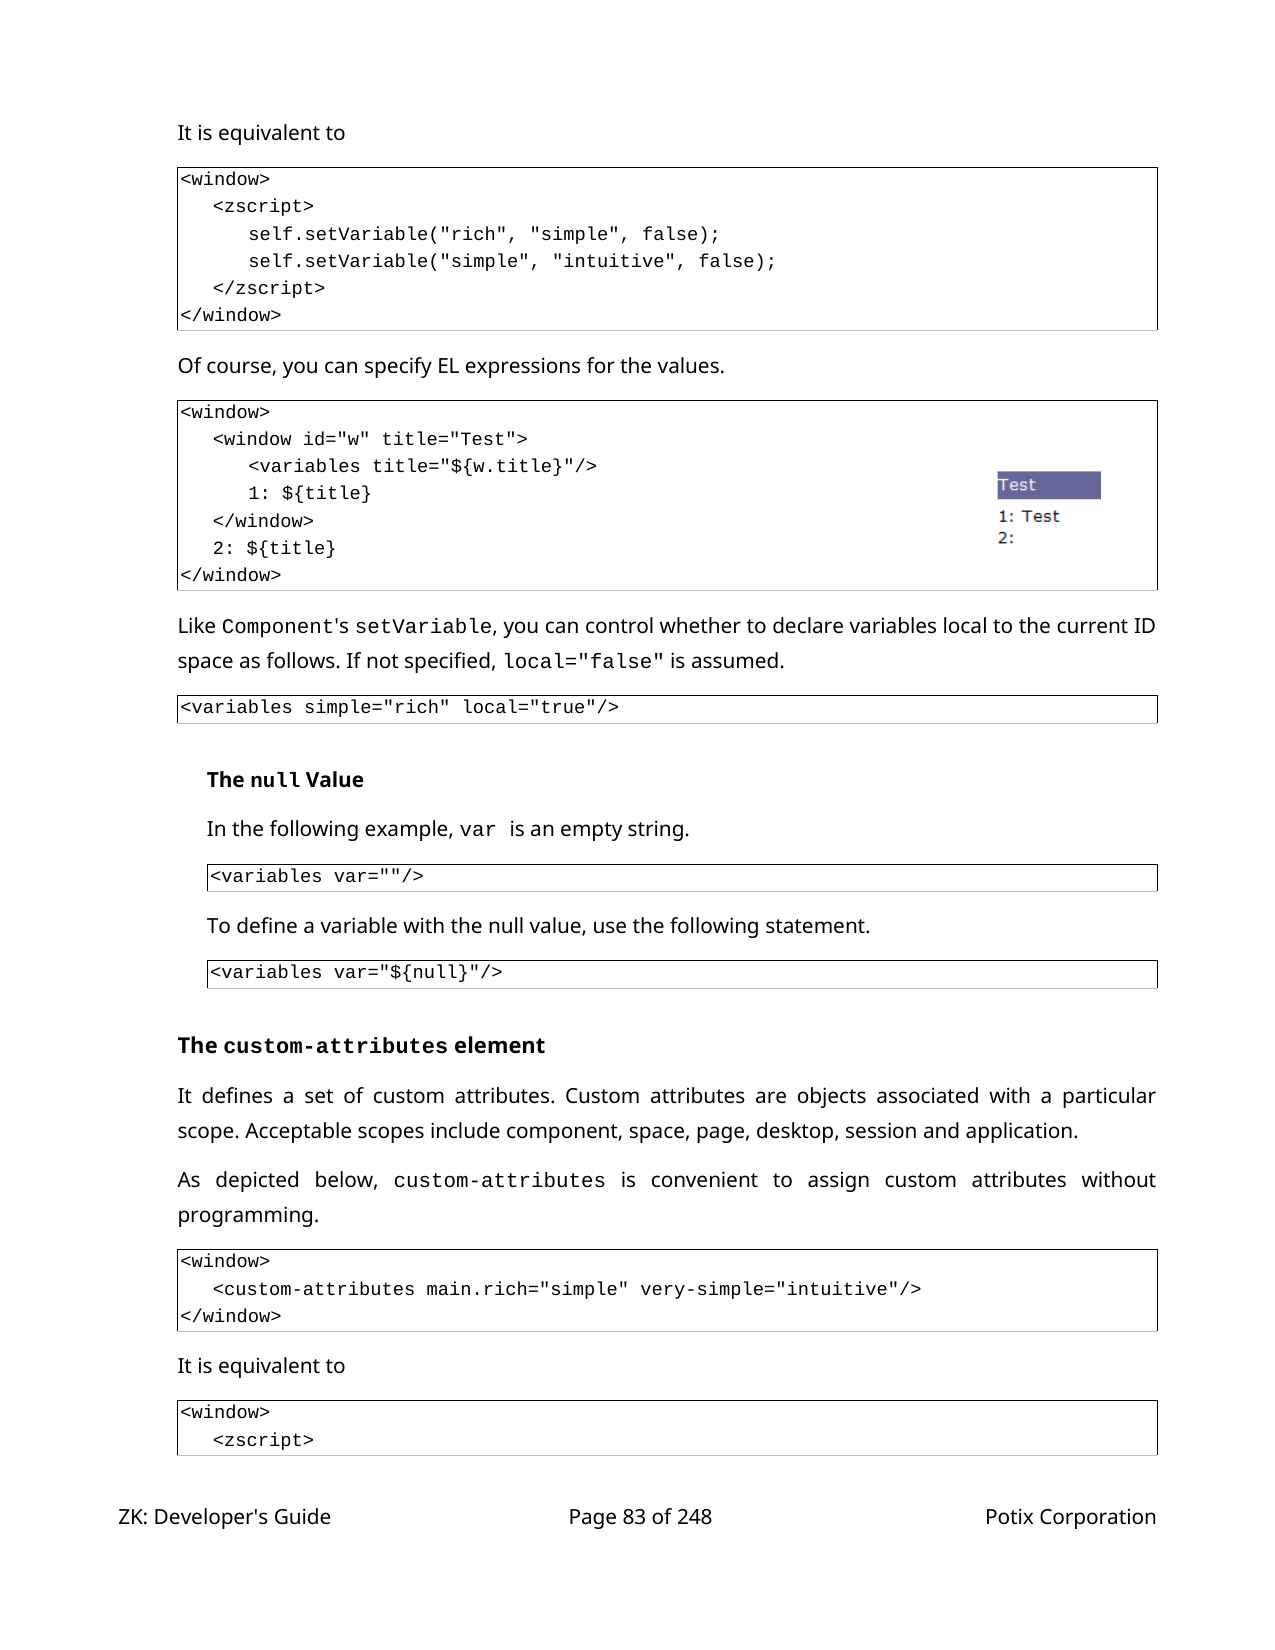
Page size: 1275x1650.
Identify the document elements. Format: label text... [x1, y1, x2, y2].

text self.setVariable("rich", "simple", false); [178, 221, 1157, 246]
text <window> [178, 1250, 1157, 1273]
text Like Component's setVariable, you can control whether to declare variables local to the current ID space as follows. If not specified, local="false" is assumed. [177, 611, 1157, 675]
picture [994, 469, 1101, 546]
text In the following example, var is an empty string. [207, 814, 1157, 843]
text <window id="w" title="Test"> [178, 427, 1157, 451]
text <zscript> [178, 1428, 1157, 1455]
text As depicted below, custom-attributes is convenient to assign custom attributes without programming. [177, 1165, 1157, 1229]
text It is equivalent to [177, 118, 1157, 146]
text </zscript> [178, 276, 1157, 300]
text <window> [178, 1401, 1157, 1425]
text 2: ${title} [178, 536, 1157, 560]
text self.setVariable("simple", "intuitive", false); [178, 248, 1157, 273]
subtitle The custom-attributes element [177, 1030, 1157, 1060]
text [1101, 481, 1157, 506]
text Of course, you can specify EL expressions for the values. [177, 351, 1157, 379]
text <window> [178, 168, 1157, 191]
text </window> [178, 508, 994, 533]
text <variables simple="rich" local="true"/> [178, 696, 1157, 723]
text <zscript> [178, 194, 1157, 218]
text </window> [178, 303, 1157, 330]
text To define a variable with the null value, use the following statement. [207, 911, 1157, 940]
subtitle The null Value [207, 765, 1157, 794]
text <window> [178, 401, 1157, 424]
text <custom-attributes main.rich="simple" very-simple="intuitive"/> [178, 1276, 1157, 1301]
text <variables var="${null}"/> [208, 961, 1157, 988]
text <variables title="${w.title}"/> [178, 454, 1157, 478]
text <variables var=""/> [208, 865, 1157, 891]
text It is equivalent to [177, 1352, 1157, 1380]
text [1101, 508, 1157, 533]
text 1: ${title} [178, 481, 994, 506]
text </window> [178, 1304, 1157, 1331]
text </window> [178, 563, 1157, 590]
text It defines a set of custom attributes. Custom attributes are objects associated with a particular scope. Acceptable scopes include component, space, page, desktop, session and application. [177, 1081, 1157, 1144]
